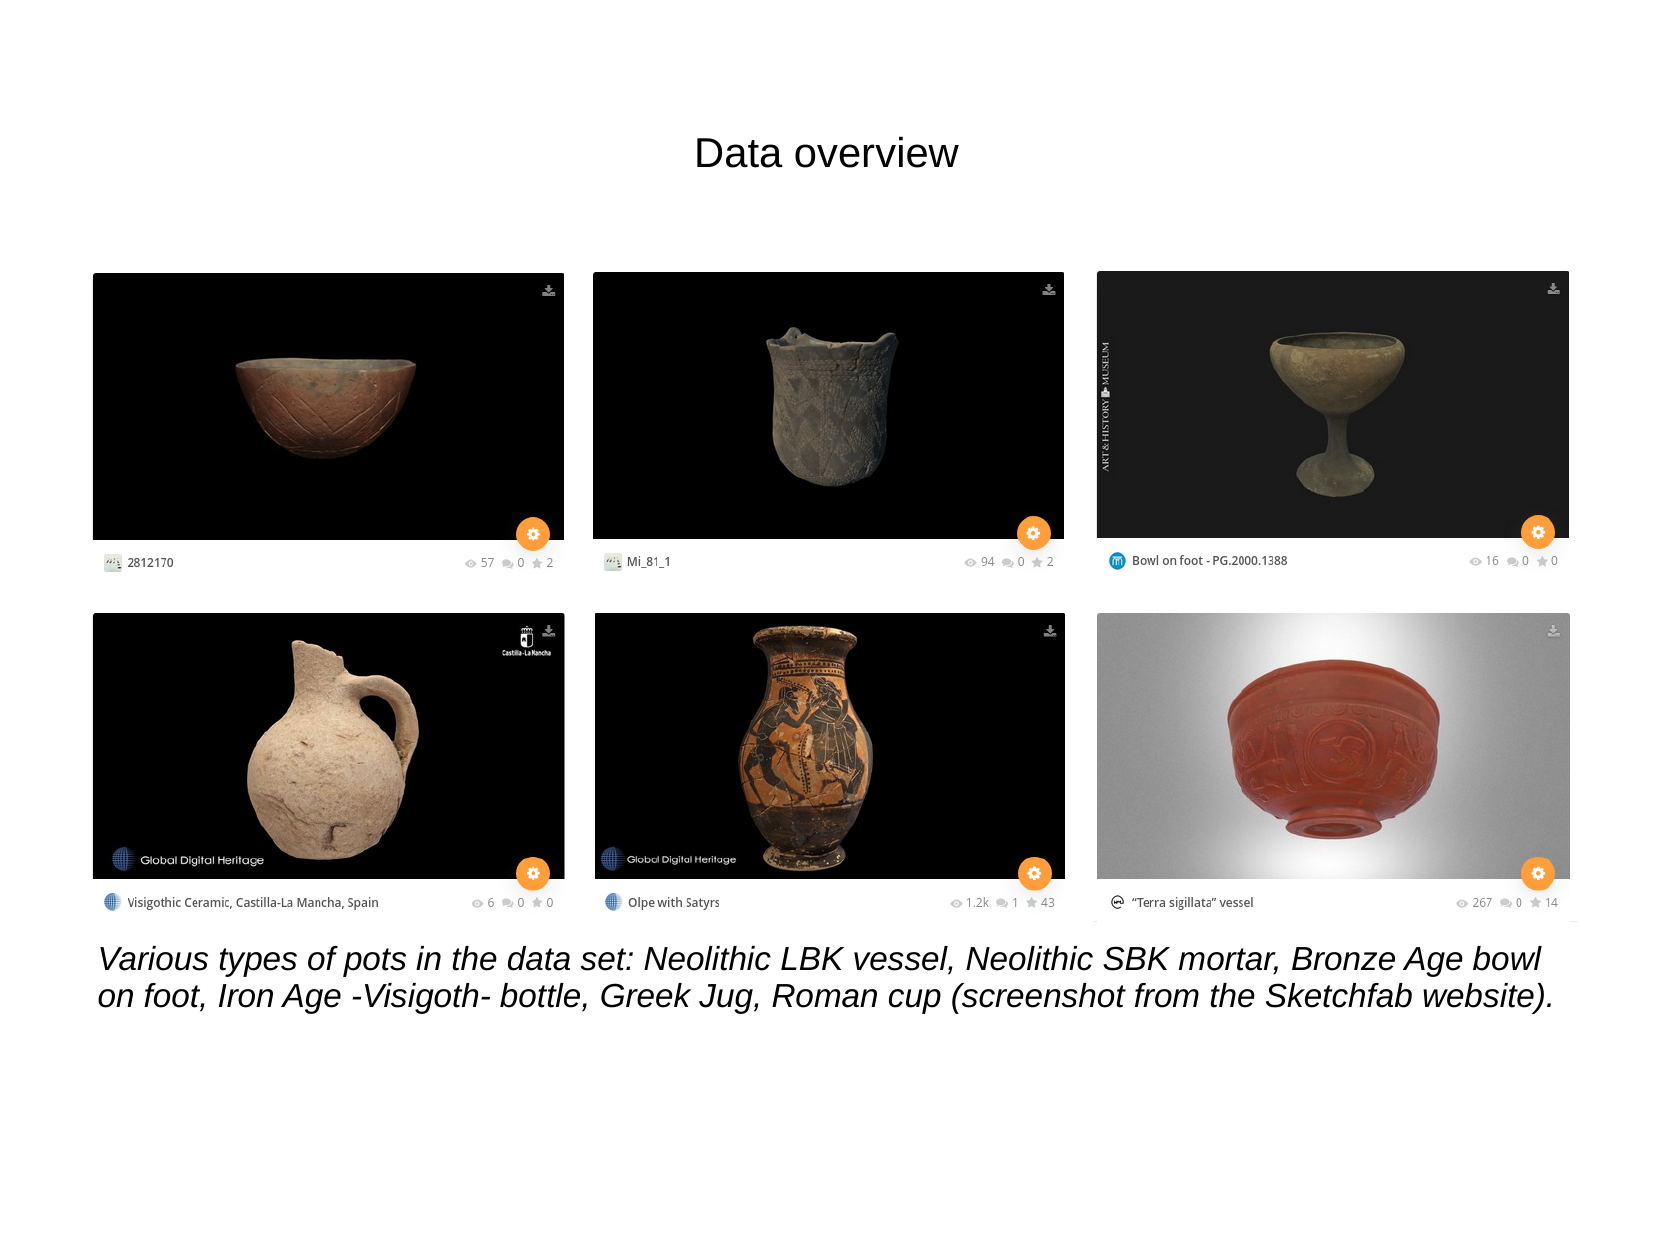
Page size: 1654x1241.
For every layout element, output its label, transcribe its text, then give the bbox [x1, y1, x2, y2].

text_box Various types of pots in the data set: Neolithic LBK vessel, Neolithic SBK mortar, Bronze Age bowl on foot, Iron Age -Visigoth- bottle, Greek Jug, Roman cup (screenshot from the Sketchfab website). [82, 933, 1573, 1022]
picture [72, 255, 1580, 922]
title Data overview [82, 49, 1571, 255]
